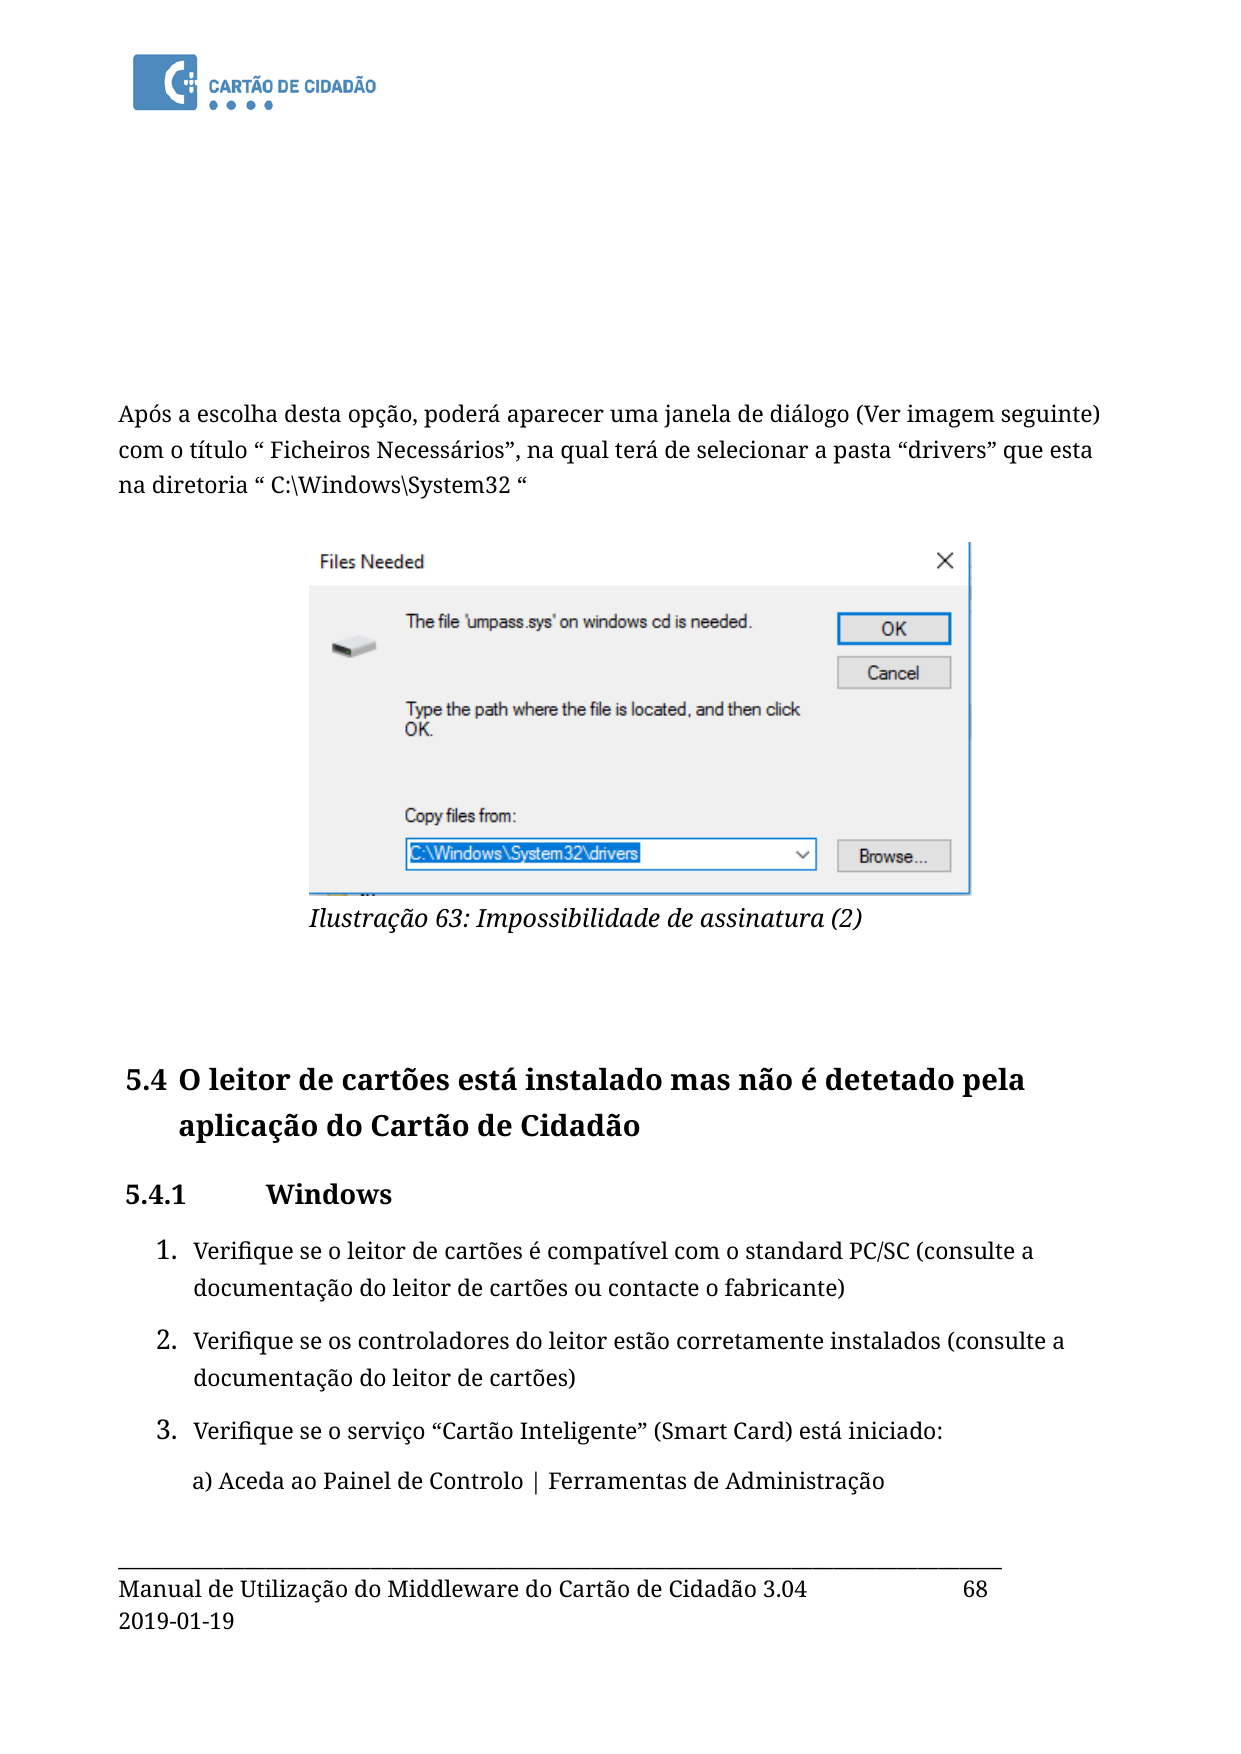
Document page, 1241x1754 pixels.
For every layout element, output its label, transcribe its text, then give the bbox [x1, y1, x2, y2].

list Verifique se o leitor de cartões é compatível com o standard PC/SC (consulte a documentação do leitor de cartões ou contacte o fabricante) [156, 1230, 1122, 1303]
text Após a escolha desta opção, poderá aparecer uma janela de diálogo (Ver imagem seguinte) com o título “ Ficheiros Necessários”, na qual terá de selecionar a pasta “drivers” que esta na diretoria “ C:\Windows\System32 “ [118, 398, 1122, 501]
text a) Aceda ao Painel de Controlo | Ferramentas de Administração [118, 1465, 1122, 1496]
text Ilustração 63: Impossibilidade de assinatura (2) [309, 896, 972, 935]
list Verifique se o serviço “Cartão Inteligente” (Smart Card) está iniciado: [156, 1410, 1122, 1447]
picture [309, 542, 972, 896]
picture [130, 47, 423, 118]
subtitle Windows [118, 1175, 1122, 1212]
list Verifique se os controladores do leitor estão corretamente instalados (consulte a documentação do leitor de cartões) [156, 1320, 1122, 1393]
subtitle O leitor de cartões está instalado mas não é detetado pela aplicação do Cartão de Cidadão [118, 1059, 1122, 1144]
